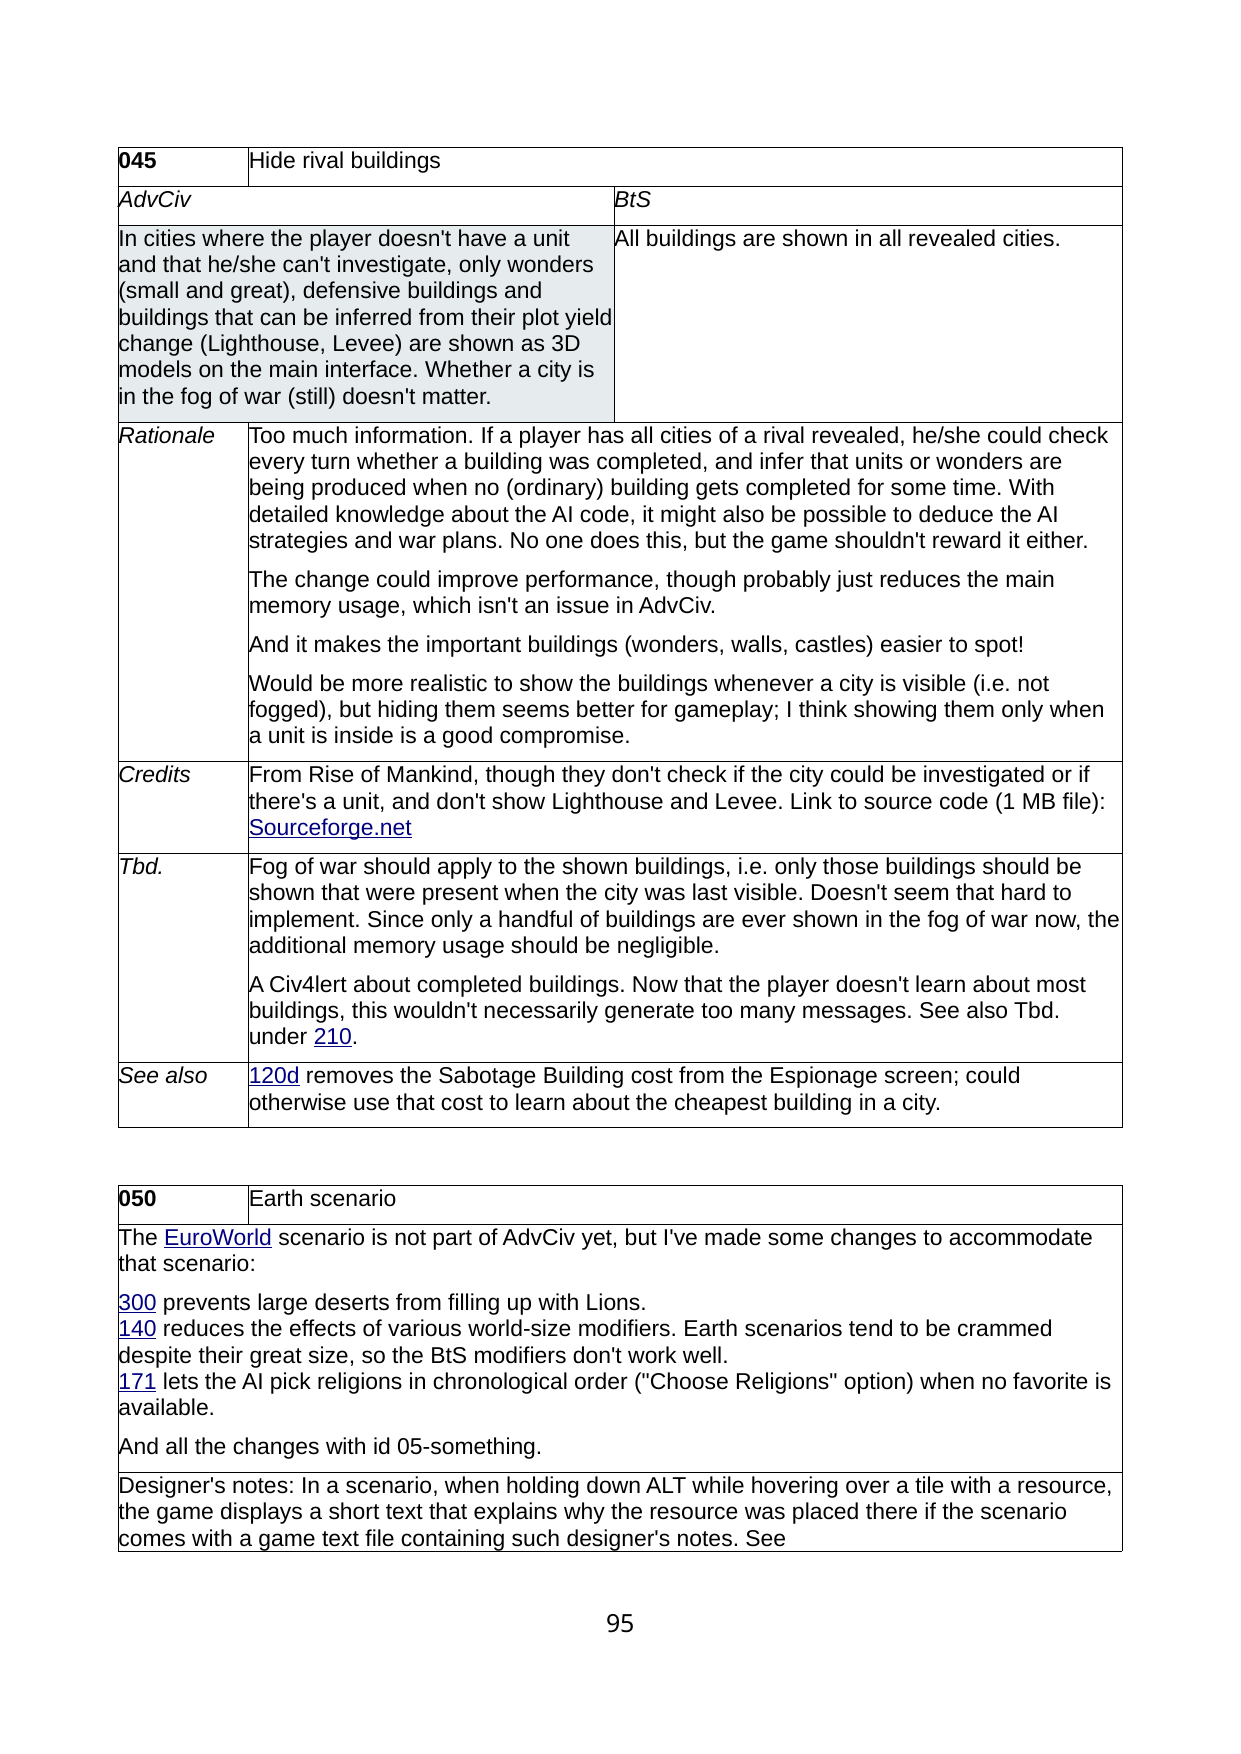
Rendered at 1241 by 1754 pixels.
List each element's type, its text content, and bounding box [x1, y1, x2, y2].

table_cell Fog of war should apply to the shown buildings, i.e. only those buildings should be shown that were present when the city was last visible. Doesn't seem that hard to implement. Since only a handful of buildings are ever shown in the fog of war now, the additional memory usage should be negligible. A Civ4lert about completed buildings. Now that the player doesn't learn about most buildings, this wouldn't necessarily generate too many messages. See also Tbd. under 210. [249, 854, 1122, 1062]
table_cell 120d removes the Sabotage Building cost from the Espionage screen; could otherwise use that cost to learn about the cheapest building in a city. [249, 1063, 1122, 1127]
table_header 050 [119, 1186, 248, 1224]
table_cell See also [119, 1063, 248, 1127]
table_header Earth scenario [249, 1186, 1122, 1224]
table_cell All buildings are shown in all revealed cities. [615, 226, 1122, 422]
table_cell Credits [119, 762, 248, 853]
table_cell In cities where the player doesn't have a unit and that he/she can't investigate, only wonders (small and great), defensive buildings and buildings that can be inferred from their plot yield change (Lighthouse, Levee) are shown as 3D models on the main interface. Whether a city is in the fog of war (still) doesn't matter. [119, 226, 614, 422]
table_header Hide rival buildings [249, 148, 1122, 186]
table_header 045 [119, 148, 248, 186]
table_cell BtS [615, 187, 1122, 224]
table_cell Tbd. [119, 854, 248, 1062]
table_cell Too much information. If a player has all cities of a rival revealed, he/she could check every turn whether a building was completed, and infer that units or wonders are being produced when no (ordinary) building gets completed for some time. With detailed knowledge about the AI code, it might also be possible to deduce the AI strategies and war plans. No one does this, but the game shouldn't reward it either. The change could improve performance, though probably just reduces the main memory usage, which isn't an issue in AdvCiv. And it makes the important buildings (wonders, walls, castles) easier to spot! Would be more realistic to show the buildings whenever a city is visible (i.e. not fogged), but hiding them seems better for gameplay; I think showing them only when a unit is inside is a good compromise. [249, 423, 1122, 761]
table_cell From Rise of Mankind, though they don't check if the city could be investigated or if there's a unit, and don't show Lighthouse and Levee. Link to source code (1 MB file): Sourceforge.net [249, 762, 1122, 853]
table_cell AdvCiv [119, 187, 614, 224]
table_cell The EuroWorld scenario is not part of AdvCiv yet, but I've made some changes to accommodate that scenario: 300 prevents large deserts from filling up with Lions. 140 reduces the effects of various world-size modifiers. Earth scenarios tend to be crammed despite their great size, so the BtS modifiers don't work well. 171 lets the AI pick religions in chronological order ("Choose Religions" option) when no favorite is available. And all the changes with id 05-something. [119, 1225, 1122, 1472]
table_cell Rationale [119, 423, 248, 761]
table_cell Designer's notes: In a scenario, when holding down ALT while hovering over a tile with a resource, the game displays a short text that explains why the resource was placed there if the scenario comes with a game text file containing such designer's notes. See [119, 1473, 1122, 1551]
